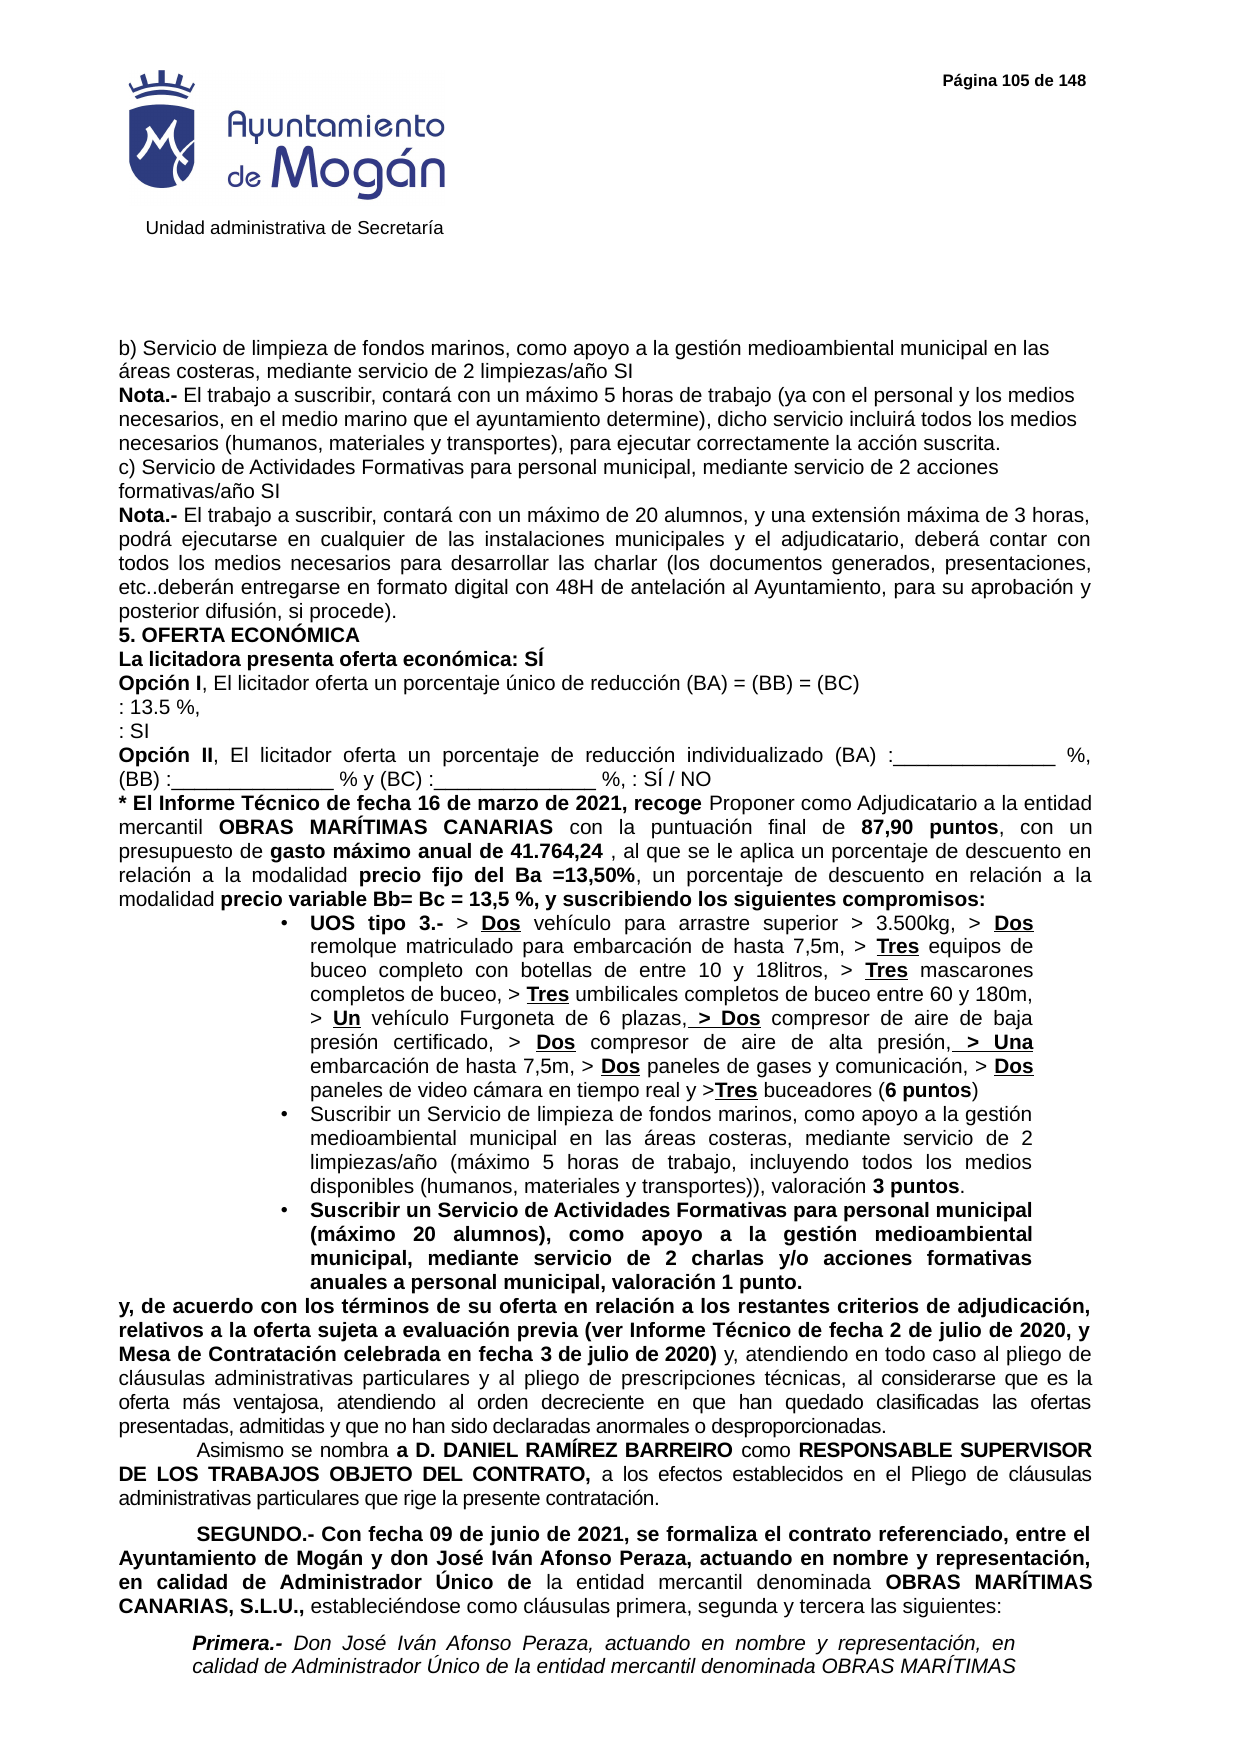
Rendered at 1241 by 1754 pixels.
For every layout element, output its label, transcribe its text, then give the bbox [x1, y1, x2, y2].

text Opción I, El licitador oferta un porcentaje único de reducción (BA) = (BB) = (BC) [118, 671, 1092, 695]
list Suscribir un Servicio de limpieza de fondos marinos, como apoyo a la gestión medioambiental municipal en las áreas costeras, mediante servicio de 2 limpiezas/año (máximo 5 horas de trabajo, incluyendo todos los medios disponibles (humanos, materiales y transportes)), valoración 3 puntos. [281, 1102, 1033, 1198]
text La licitadora presenta oferta económica: SÍ [118, 647, 1092, 671]
text y, de acuerdo con los términos de su oferta en relación a los restantes criterios de adjudicación, relativos a la oferta sujeta a evaluación previa (ver Informe Técnico de fecha 2 de julio de 2020, y Mesa de Contratación celebrada en fecha 3 de julio de 2020) y, atendiendo en todo caso al pliego de cláusulas administrativas particulares y al pliego de prescripciones técnicas, al considerarse que es la oferta más ventajosa, atendiendo al orden decreciente en que han quedado clasificadas las ofertas presentadas, admitidas y que no han sido declaradas anormales o desproporcionadas. [118, 1294, 1092, 1438]
text b) Servicio de limpieza de fondos marinos, como apoyo a la gestión medioambiental municipal en las áreas costeras, mediante servicio de 2 limpiezas/año SI [118, 335, 1092, 383]
list Suscribir un Servicio de Actividades Formativas para personal municipal (máximo 20 alumnos), como apoyo a la gestión medioambiental municipal, mediante servicio de 2 charlas y/o acciones formativas anuales a personal municipal, valoración 1 punto. [281, 1198, 1033, 1294]
text Opción II, El licitador oferta un porcentaje de reducción individualizado (BA) :______________ %, (BB) :______________ % y (BC) :______________ %, : SÍ / NO [118, 743, 1092, 791]
text : 13.5 %, [118, 695, 1092, 719]
text SEGUNDO.- Con fecha 09 de junio de 2021, se formaliza el contrato referenciado, entre el Ayuntamiento de Mogán y don José Iván Afonso Peraza, actuando en nombre y representación, en calidad de Administrador Único de la entidad mercantil denominada OBRAS MARÍTIMAS CANARIAS, S.L.U., estableciéndose como cláusulas primera, segunda y tercera las siguientes: [118, 1522, 1092, 1618]
text Nota.- El trabajo a suscribir, contará con un máximo de 20 alumnos, y una extensión máxima de 3 horas, podrá ejecutarse en cualquier de las instalaciones municipales y el adjudicatario, deberá contar con todos los medios necesarios para desarrollar las charlar (los documentos generados, presentaciones, etc..deberán entregarse en formato digital con 48H de antelación al Ayuntamiento, para su aprobación y posterior difusión, si procede). [118, 503, 1092, 623]
text * El Informe Técnico de fecha 16 de marzo de 2021, recoge Proponer como Adjudicatario a la entidad mercantil OBRAS MARÍTIMAS CANARIAS con la puntuación final de 87,90 puntos, con un presupuesto de gasto máximo anual de 41.764,24 , al que se le aplica un porcentaje de descuento en relación a la modalidad precio fijo del Ba =13,50%, un porcentaje de descuento en relación a la modalidad precio variable Bb= Bc = 13,5 %, y suscribiendo los siguientes compromisos: [118, 791, 1092, 910]
text c) Servicio de Actividades Formativas para personal municipal, mediante servicio de 2 acciones [118, 455, 1092, 479]
text : SI [118, 719, 1092, 743]
picture [128, 70, 445, 206]
text Primera.- Don José Iván Afonso Peraza, actuando en nombre y representación, en calidad de Administrador Único de la entidad mercantil denominada OBRAS MARÍTIMAS [192, 1630, 1019, 1678]
text Nota.- El trabajo a suscribir, contará con un máximo 5 horas de trabajo (ya con el personal y los medios necesarios, en el medio marino que el ayuntamiento determine), dicho servicio incluirá todos los medios necesarios (humanos, materiales y transportes), para ejecutar correctamente la acción suscrita. [118, 383, 1092, 455]
text formativas/año SI [118, 479, 1092, 503]
text Asimismo se nombra a D. DANIEL RAMÍREZ BARREIRO como RESPONSABLE SUPERVISOR DE LOS TRABAJOS OBJETO DEL CONTRATO, a los efectos establecidos en el Pliego de cláusulas administrativas particulares que rige la presente contratación. [118, 1438, 1092, 1509]
text 5. OFERTA ECONÓMICA [118, 623, 1092, 647]
list UOS tipo 3.- > Dos vehículo para arrastre superior > 3.500kg, > Dos remolque matriculado para embarcación de hasta 7,5m, > Tres equipos de buceo completo con botellas de entre 10 y 18litros, > Tres mascarones completos de buceo, > Tres umbilicales completos de buceo entre 60 y 180m, > Un vehículo Furgoneta de 6 plazas, > Dos compresor de aire de baja presión certificado, > Dos compresor de aire de alta presión, > Una embarcación de hasta 7,5m, > Dos paneles de gases y comunicación, > Dos paneles de video cámara en tiempo real y >Tres buceadores (6 puntos) [281, 910, 1033, 1102]
